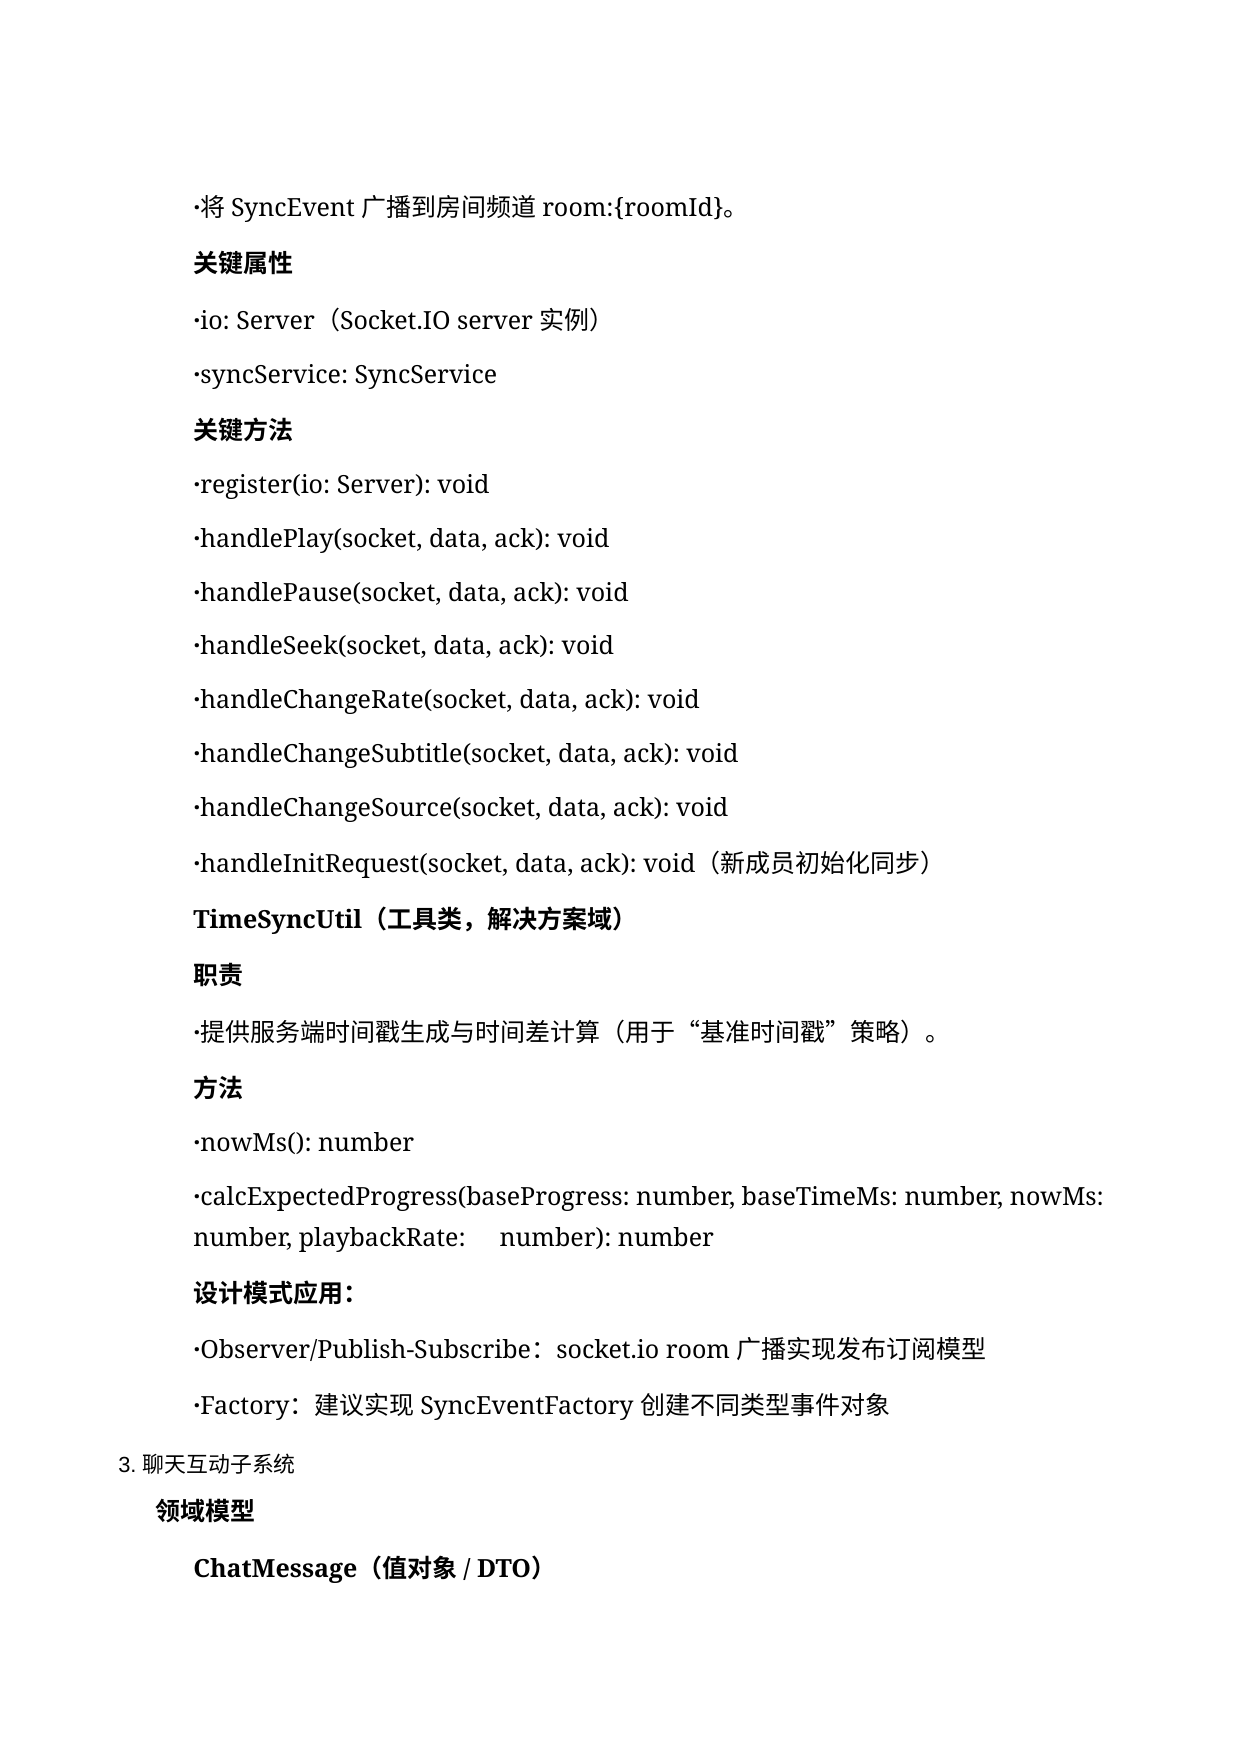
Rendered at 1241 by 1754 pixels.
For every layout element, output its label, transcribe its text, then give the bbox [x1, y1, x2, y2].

list ·handleChangeSubtitle(socket, data, ack): void [156, 736, 1122, 769]
list ·将 SyncEvent 广播到房间频道 room:{roomId}。 [156, 188, 1122, 224]
list 职责 [156, 956, 1122, 992]
list TimeSyncUtil（工具类，解决方案域） [156, 899, 1122, 936]
list ChatMessage（值对象 / DTO） [156, 1548, 1122, 1584]
list ·io: Server（Socket.IO server 实例） [156, 300, 1122, 337]
list ·nowMs(): number [156, 1125, 1122, 1159]
list ·register(io: Server): void [156, 467, 1122, 501]
subtitle 聊天互动子系统 [118, 1447, 1122, 1479]
list ·Factory：建议实现 SyncEventFactory 创建不同类型事件对象 [156, 1386, 1122, 1422]
list 领域模型 [156, 1492, 1122, 1528]
list ·handlePause(socket, data, ack): void [156, 574, 1122, 608]
list ·handlePlay(socket, data, ack): void [156, 521, 1122, 554]
list 关键属性 [156, 244, 1122, 280]
list ·calcExpectedProgress(baseProgress: number, baseTimeMs: number, nowMs: number, playbackRate: number): number [156, 1178, 1122, 1253]
list ·handleChangeRate(socket, data, ack): void [156, 682, 1122, 716]
list ·提供服务端时间戳生成与时间差计算（用于“基准时间戳”策略）。 [156, 1012, 1122, 1048]
list 方法 [156, 1068, 1122, 1105]
list ·syncService: SyncService [156, 357, 1122, 391]
list ·handleSeek(socket, data, ack): void [156, 628, 1122, 662]
list 关键方法 [156, 410, 1122, 447]
list ·handleChangeSource(socket, data, ack): void [156, 789, 1122, 823]
list ·handleInitRequest(socket, data, ack): void（新成员初始化同步） [156, 843, 1122, 879]
list ·Observer/Publish-Subscribe：socket.io room 广播实现发布订阅模型 [156, 1329, 1122, 1366]
list 设计模式应用： [156, 1273, 1122, 1309]
